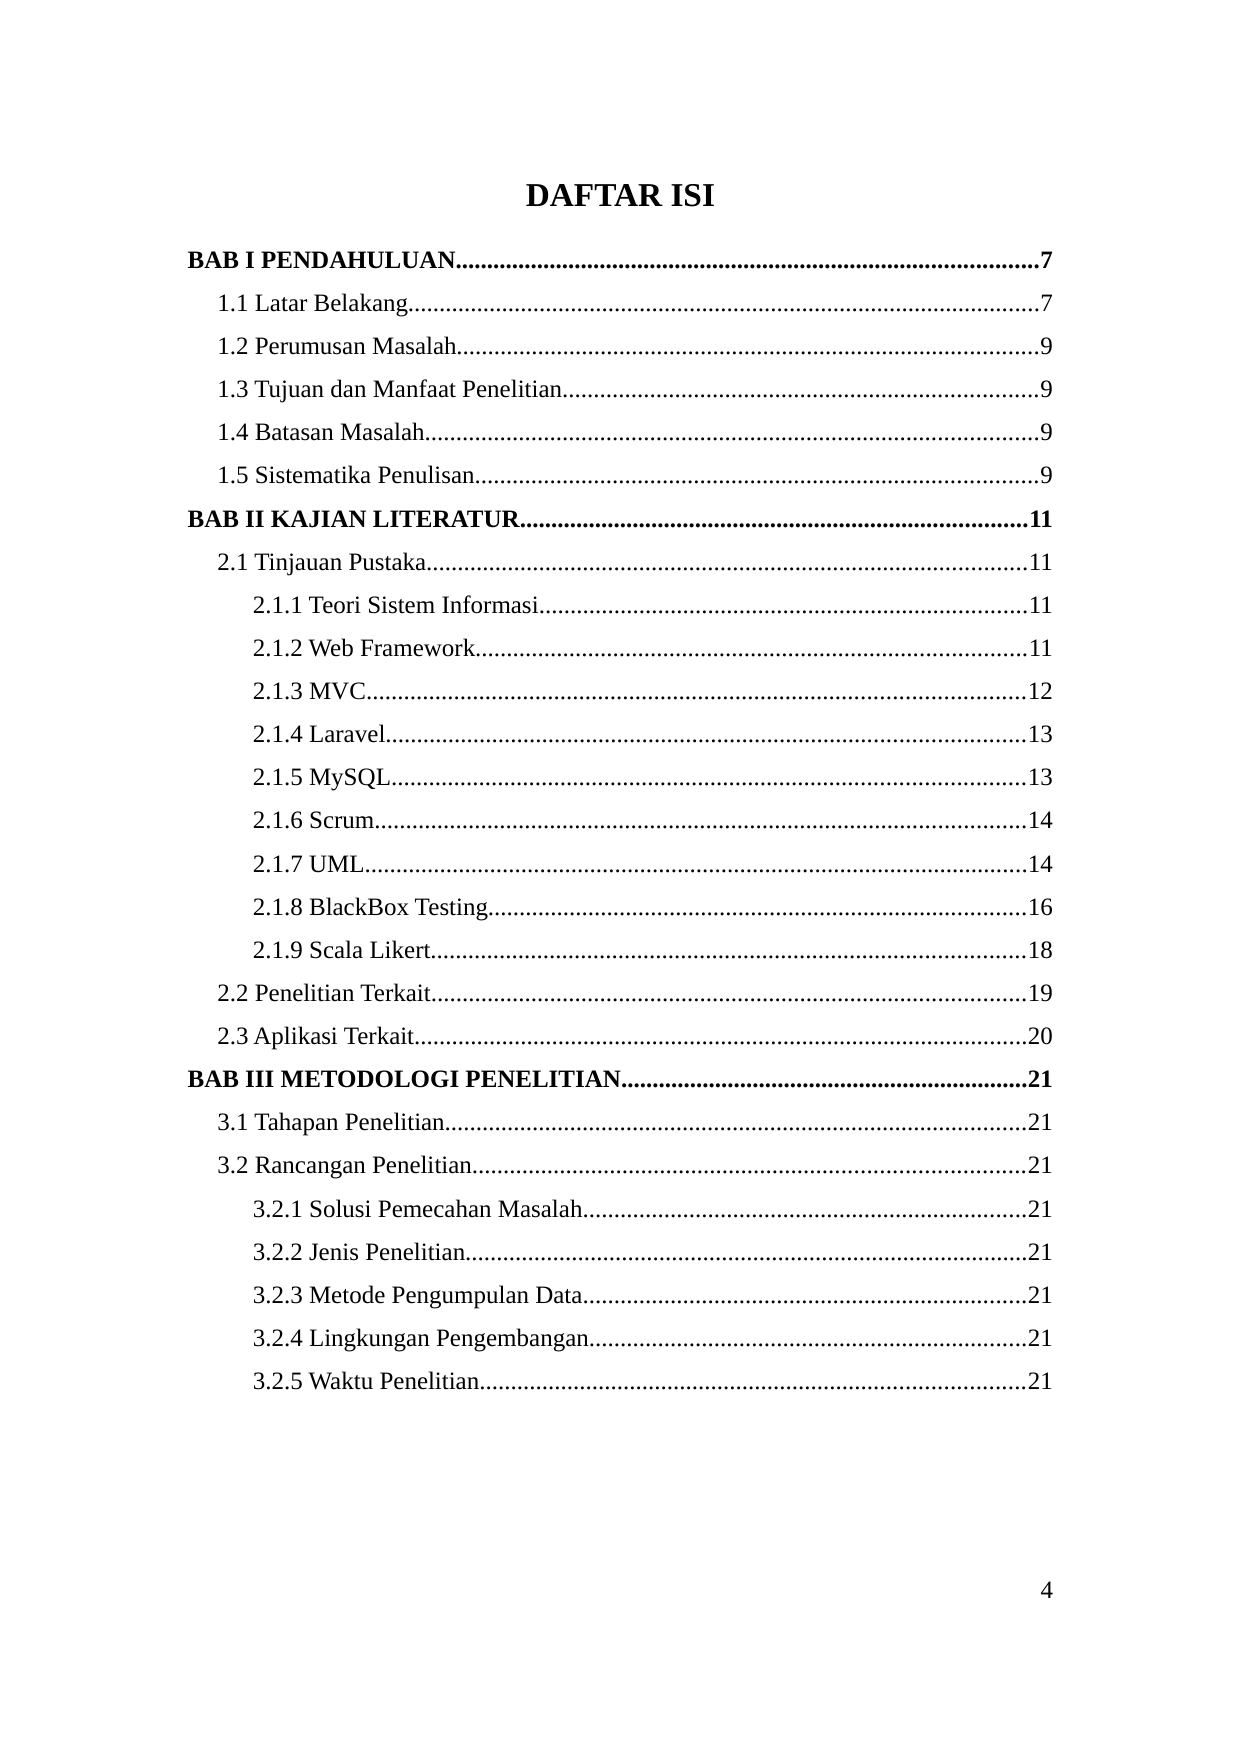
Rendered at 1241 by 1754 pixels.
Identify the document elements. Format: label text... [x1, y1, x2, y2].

text 2.1.6 Scrum 14 [246, 806, 1053, 834]
text 1.5 Sistematika Penulisan 9 [217, 461, 1053, 489]
text 2.1 Tinjauan Pustaka 11 [217, 547, 1053, 576]
text 2.1.2 Web Framework 11 [246, 633, 1053, 662]
text 2.3 Aplikasi Terkait 20 [217, 1021, 1053, 1050]
text BAB II KAJIAN LITERATUR 11 [187, 504, 1053, 532]
text BAB III METODOLOGI PENELITIAN 21 [187, 1064, 1053, 1093]
text 3.2.1 Solusi Pemecahan Masalah 21 [246, 1194, 1053, 1222]
text 2.1.5 MySQL 13 [246, 762, 1053, 791]
text 2.1.7 UML 14 [246, 849, 1053, 877]
subtitle DAFTAR ISI [187, 175, 1053, 213]
text 1.3 Tujuan dan Manfaat Penelitian 9 [217, 374, 1053, 403]
text 3.2.5 Waktu Penelitian 21 [246, 1366, 1053, 1395]
text 3.2.3 Metode Pengumpulan Data 21 [246, 1280, 1053, 1309]
text 2.2 Penelitian Terkait 19 [217, 978, 1053, 1007]
text 2.1.9 Scala Likert 18 [246, 935, 1053, 964]
text 3.1 Tahapan Penelitian 21 [217, 1107, 1053, 1136]
text 3.2 Rancangan Penelitian 21 [217, 1151, 1053, 1179]
text 2.1.1 Teori Sistem Informasi 11 [246, 590, 1053, 619]
text 2.1.4 Laravel 13 [246, 719, 1053, 748]
text 3.2.4 Lingkungan Pengembangan 21 [246, 1323, 1053, 1352]
text 1.2 Perumusan Masalah 9 [217, 331, 1053, 360]
text 2.1.8 BlackBox Testing 16 [246, 892, 1053, 921]
text 1.1 Latar Belakang 7 [217, 288, 1053, 317]
text 3.2.2 Jenis Penelitian 21 [246, 1237, 1053, 1266]
text 1.4 Batasan Masalah 9 [217, 417, 1053, 446]
text 2.1.3 MVC 12 [246, 676, 1053, 705]
text BAB I PENDAHULUAN 7 [187, 245, 1053, 274]
